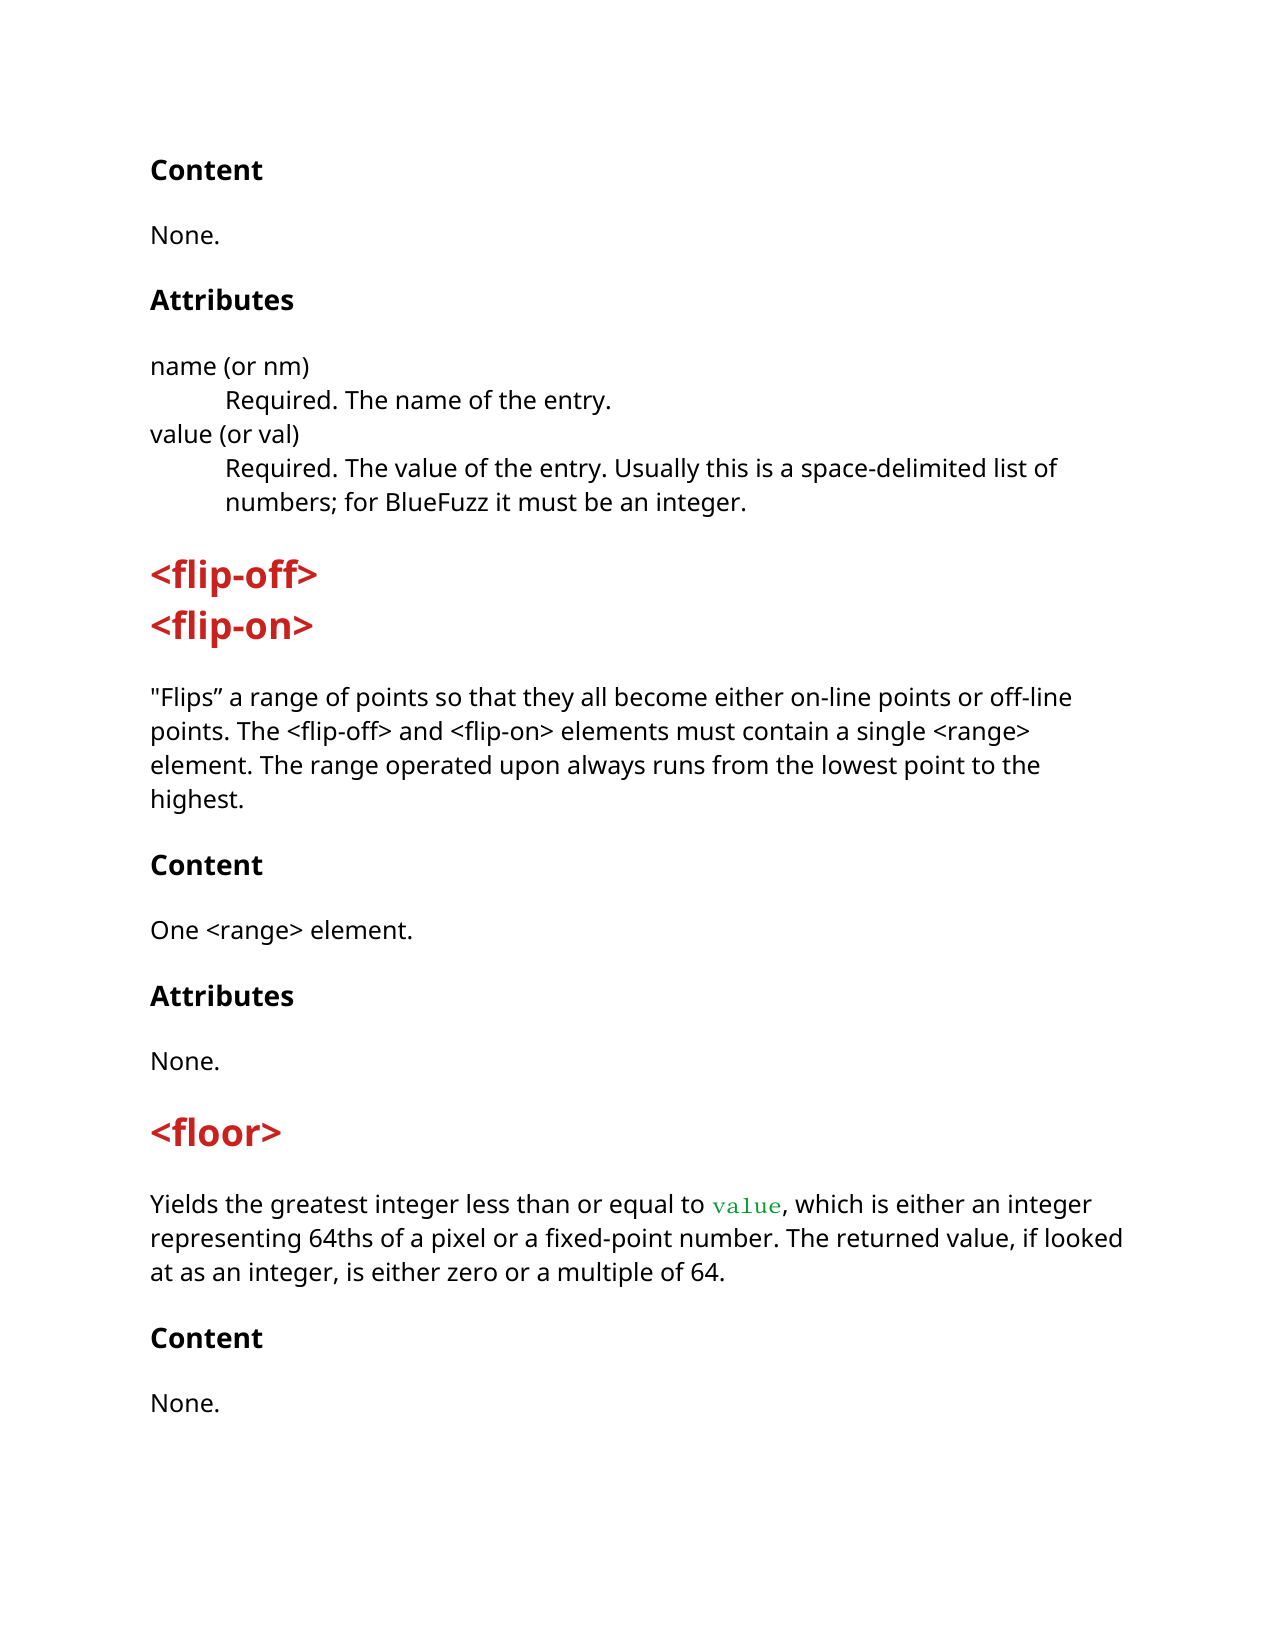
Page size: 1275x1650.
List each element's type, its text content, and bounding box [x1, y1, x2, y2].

text value (or val) [150, 416, 1125, 450]
text None. [150, 1386, 1125, 1420]
text Required. The value of the entry. Usually this is a space-delimited list of numbers; for BlueFuzz it must be an integer. [225, 450, 1125, 518]
subtitle Content [150, 845, 1125, 883]
subtitle Content [150, 150, 1125, 188]
text None. [150, 1043, 1125, 1077]
subtitle Attributes [150, 976, 1125, 1014]
subtitle Attributes [150, 281, 1125, 319]
text Yields the greatest integer less than or equal to value, which is either an integer representing 64ths of a pixel or a fixed-point number. The returned value, if looked at as an integer, is either zero or a multiple of 64. [150, 1187, 1125, 1289]
subtitle <floor> [150, 1107, 1125, 1158]
text Required. The name of the entry. [225, 382, 1125, 416]
subtitle Content [150, 1318, 1125, 1357]
subtitle <flip-off> <flip-on> [150, 548, 1125, 651]
text None. [150, 217, 1125, 252]
text One <range> element. [150, 913, 1125, 947]
text name (or nm) [150, 348, 1125, 382]
text "Flips” a range of points so that they all become either on-line points or off-line points. The <flip-off> and <flip-on> elements must contain a single <range> element. The range operated upon always runs from the lowest point to the highest. [150, 680, 1125, 816]
